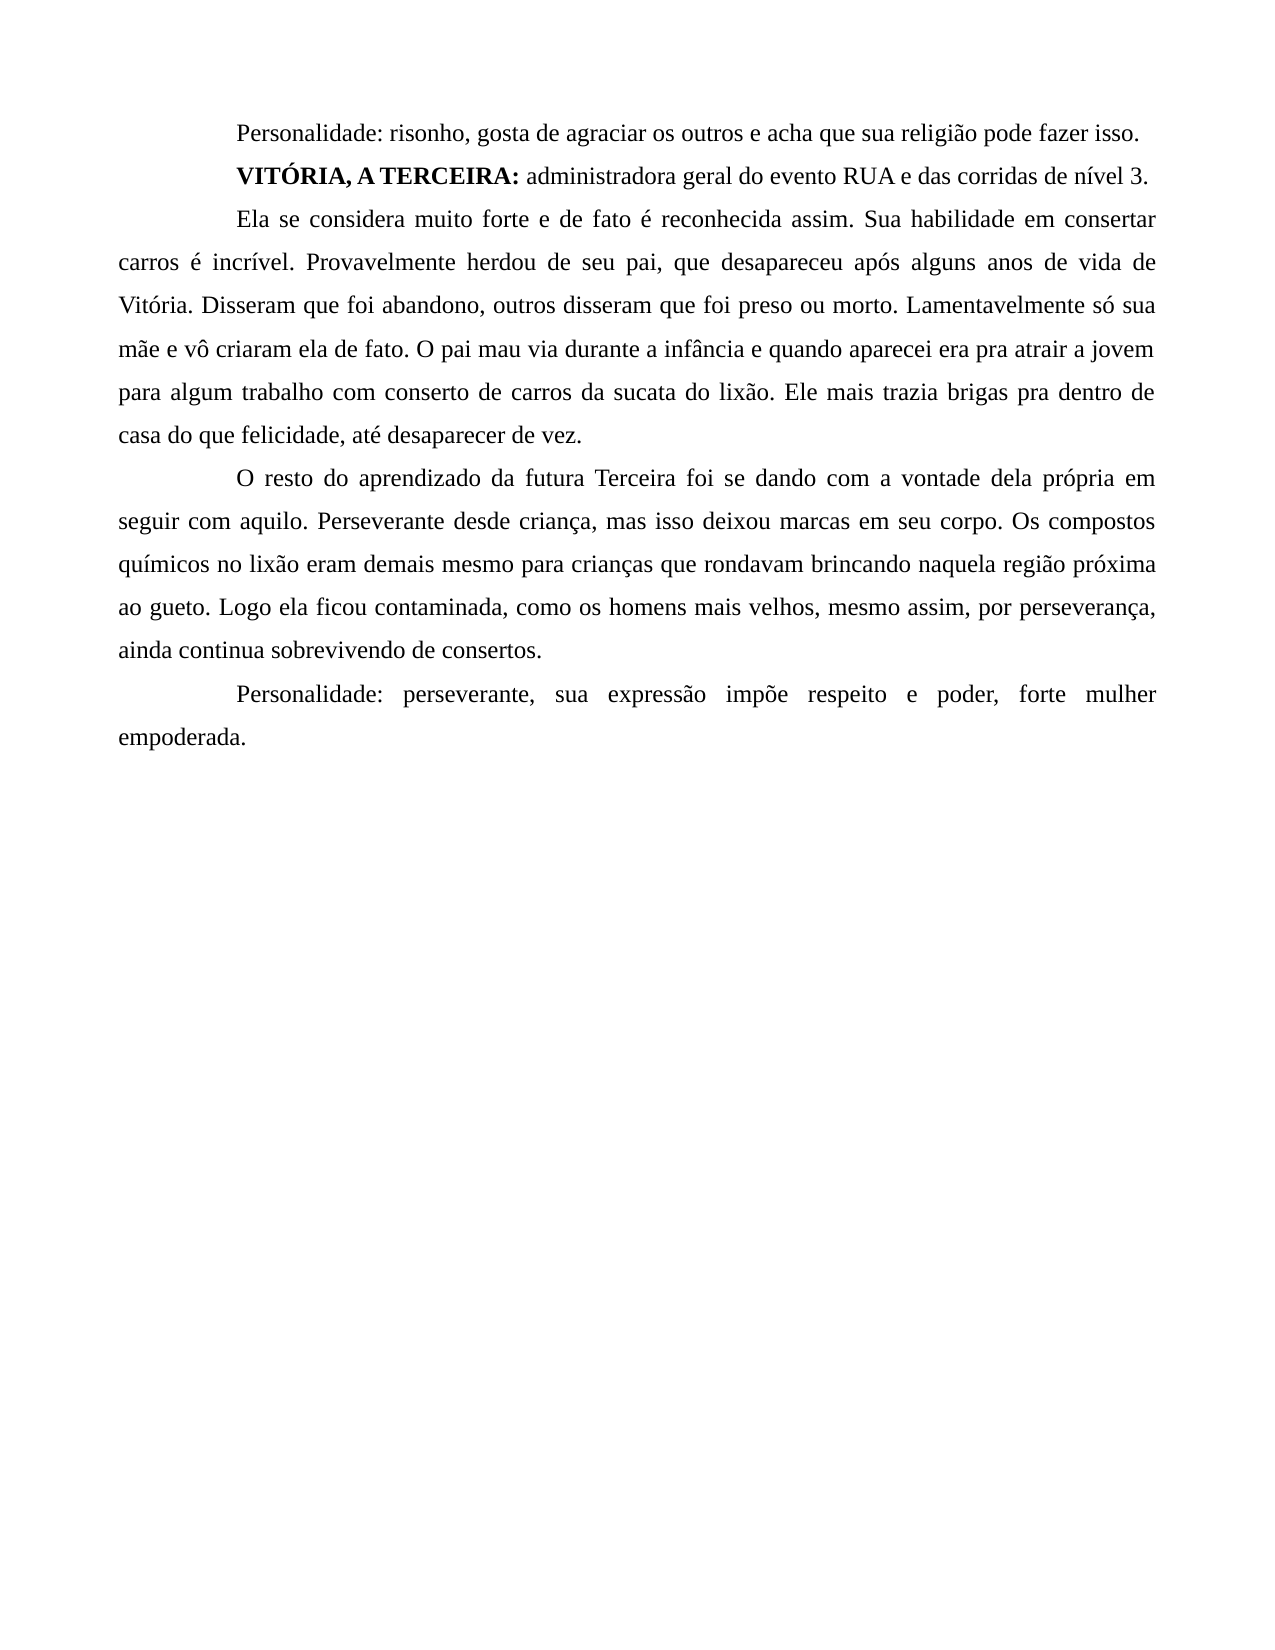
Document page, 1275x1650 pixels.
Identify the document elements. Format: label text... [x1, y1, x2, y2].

text Personalidade: risonho, gosta de agraciar os outros e acha que sua religião pode fazer isso. [118, 118, 1157, 147]
text Ela se considera muito forte e de fato é reconhecida assim. Sua habilidade em consertar carros é incrível. Provavelmente herdou de seu pai, que desapareceu após alguns anos de vida de Vitória. Disseram que foi abandono, outros disseram que foi preso ou morto. Lamentavelmente só sua mãe e vô criaram ela de fato. O pai mau via durante a infância e quando aparecei era pra atrair a jovem para algum trabalho com conserto de carros da sucata do lixão. Ele mais trazia brigas pra dentro de casa do que felicidade, até desaparecer de vez. [118, 204, 1157, 449]
text VITÓRIA, A TERCEIRA: administradora geral do evento RUA e das corridas de nível 3. [118, 161, 1157, 190]
text O resto do aprendizado da futura Terceira foi se dando com a vontade dela própria em seguir com aquilo. Perseverante desde criança, mas isso deixou marcas em seu corpo. Os compostos químicos no lixão eram demais mesmo para crianças que rondavam brincando naquela região próxima ao gueto. Logo ela ficou contaminada, como os homens mais velhos, mesmo assim, por perseverança, ainda continua sobrevivendo de consertos. [118, 463, 1157, 664]
text Personalidade: perseverante, sua expressão impõe respeito e poder, forte mulher empoderada. [118, 679, 1157, 751]
